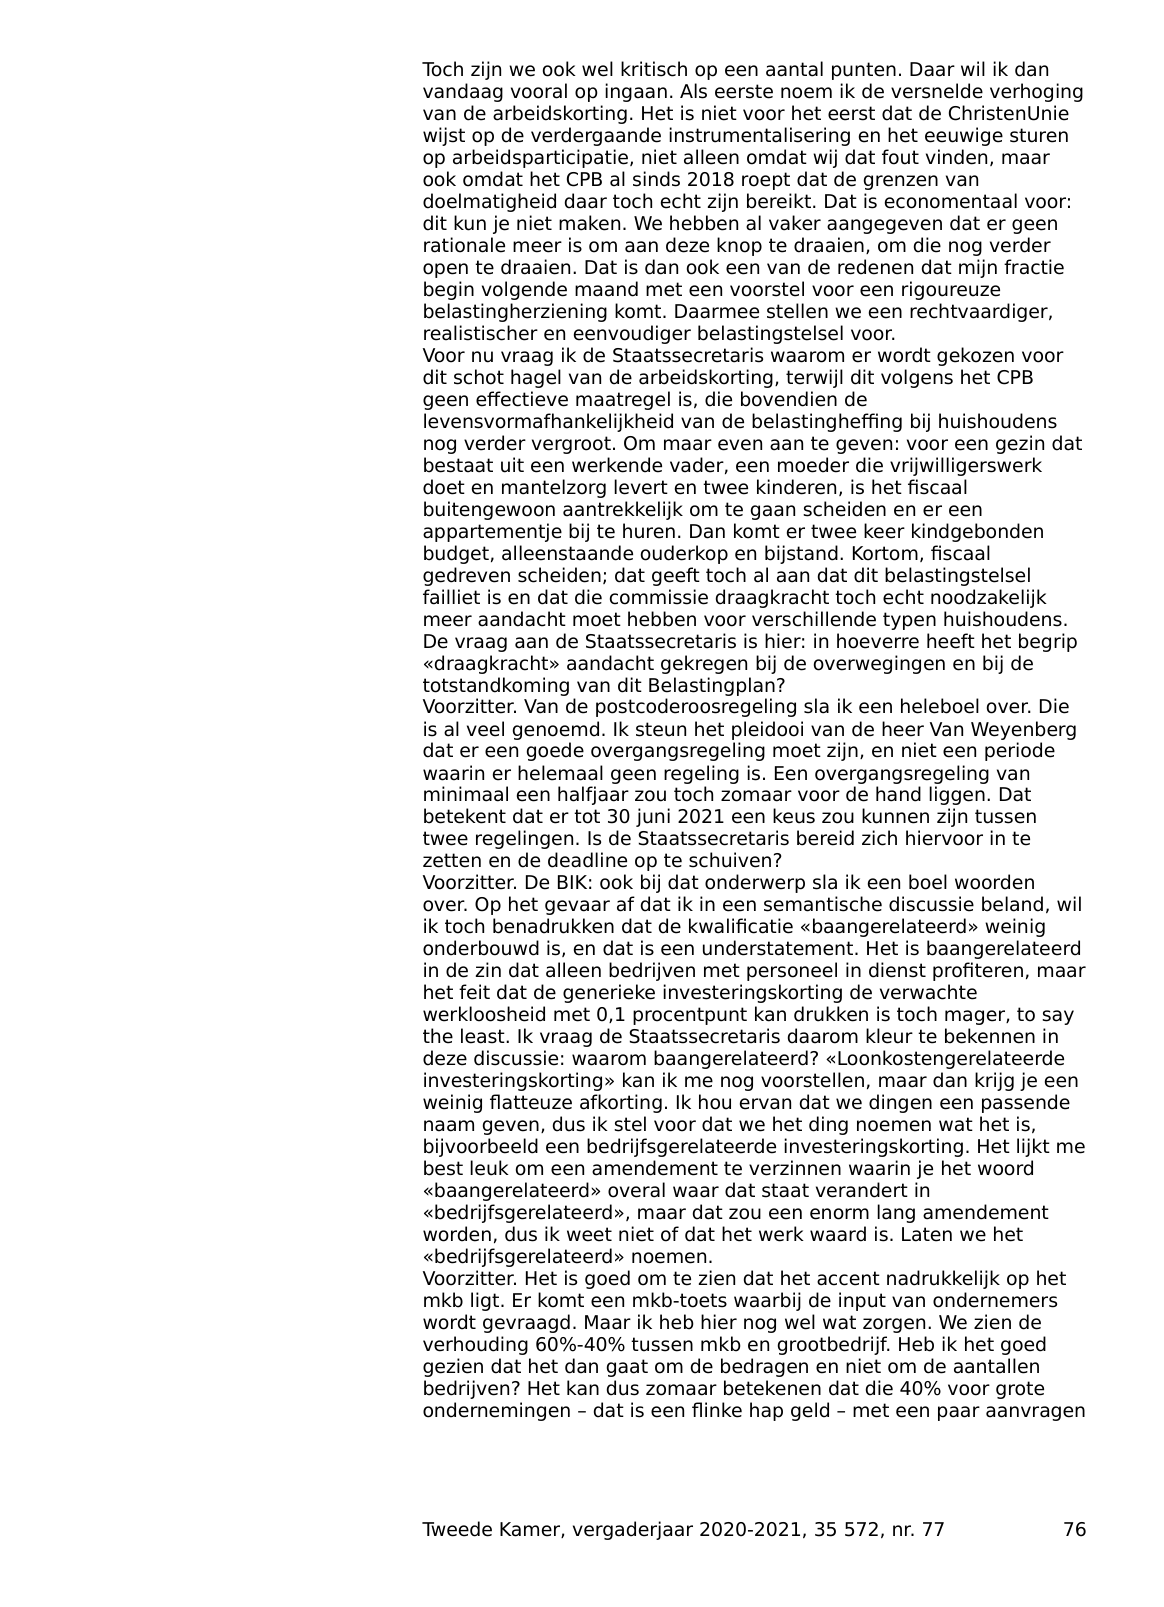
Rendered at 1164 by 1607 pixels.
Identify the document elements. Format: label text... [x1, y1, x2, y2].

text Voorzitter. Van de postcoderoosregeling sla ik een heleboel over. Die is al veel genoemd. Ik steun het pleidooi van de heer Van Weyenberg dat er een goede overgangsregeling moet zijn, en niet een periode waarin er helemaal geen regeling is. Een overgangsregeling van minimaal een halfjaar zou toch zomaar voor de hand liggen. Dat betekent dat er tot 30 juni 2021 een keus zou kunnen zijn tussen twee regelingen. Is de Staatssecretaris bereid zich hiervoor in te zetten en de deadline op te schuiven? [422, 696, 1087, 872]
text Toch zijn we ook wel kritisch op een aantal punten. Daar wil ik dan vandaag vooral op ingaan. Als eerste noem ik de versnelde verhoging van de arbeidskorting. Het is niet voor het eerst dat de ChristenUnie wijst op de verdergaande instrumentalisering en het eeuwige sturen op arbeidsparticipatie, niet alleen omdat wij dat fout vinden, maar ook omdat het CPB al sinds 2018 roept dat de grenzen van doelmatigheid daar toch echt zijn bereikt. Dat is economentaal voor: dit kun je niet maken. We hebben al vaker aangegeven dat er geen rationale meer is om aan deze knop te draaien, om die nog verder open te draaien. Dat is dan ook een van de redenen dat mijn fractie begin volgende maand met een voorstel voor een rigoureuze belastingherziening komt. Daarmee stellen we een rechtvaardiger, realistischer en eenvoudiger belastingstelsel voor. [422, 59, 1087, 345]
text Voor nu vraag ik de Staatssecretaris waarom er wordt gekozen voor dit schot hagel van de arbeidskorting, terwijl dit volgens het CPB geen effectieve maatregel is, die bovendien de levensvormafhankelijkheid van de belastingheffing bij huishoudens nog verder vergroot. Om maar even aan te geven: voor een gezin dat bestaat uit een werkende vader, een moeder die vrijwilligerswerk doet en mantelzorg levert en twee kinderen, is het fiscaal buitengewoon aantrekkelijk om te gaan scheiden en er een appartementje bij te huren. Dan komt er twee keer kindgebonden budget, alleenstaande ouderkop en bijstand. Kortom, fiscaal gedreven scheiden; dat geeft toch al aan dat dit belastingstelsel failliet is en dat die commissie draagkracht toch echt noodzakelijk meer aandacht moet hebben voor verschillende typen huishoudens. De vraag aan de Staatssecretaris is hier: in hoeverre heeft het begrip «draagkracht» aandacht gekregen bij de overwegingen en bij de totstandkoming van dit Belastingplan? [422, 345, 1087, 696]
text Voorzitter. Het is goed om te zien dat het accent nadrukkelijk op het mkb ligt. Er komt een mkb-toets waarbij de input van ondernemers wordt gevraagd. Maar ik heb hier nog wel wat zorgen. We zien de verhouding 60%-40% tussen mkb en grootbedrijf. Heb ik het goed gezien dat het dan gaat om de bedragen en niet om de aantallen bedrijven? Het kan dus zomaar betekenen dat die 40% voor grote ondernemingen – dat is een flinke hap geld – met een paar aanvragen [422, 1268, 1087, 1422]
text Voorzitter. De BIK: ook bij dat onderwerp sla ik een boel woorden over. Op het gevaar af dat ik in een semantische discussie beland, wil ik toch benadrukken dat de kwalificatie «baangerelateerd» weinig onderbouwd is, en dat is een understatement. Het is baangerelateerd in de zin dat alleen bedrijven met personeel in dienst profiteren, maar het feit dat de generieke investeringskorting de verwachte werkloosheid met 0,1 procentpunt kan drukken is toch mager, to say the least. Ik vraag de Staatssecretaris daarom kleur te bekennen in deze discussie: waarom baangerelateerd? «Loonkostengerelateerde investeringskorting» kan ik me nog voorstellen, maar dan krijg je een weinig flatteuze afkorting. Ik hou ervan dat we dingen een passende naam geven, dus ik stel voor dat we het ding noemen wat het is, bijvoorbeeld een bedrijfsgerelateerde investeringskorting. Het lijkt me best leuk om een amendement te verzinnen waarin je het woord «baangerelateerd» overal waar dat staat verandert in «bedrijfsgerelateerd», maar dat zou een enorm lang amendement worden, dus ik weet niet of dat het werk waard is. Laten we het «bedrijfsgerelateerd» noemen. [422, 872, 1087, 1268]
